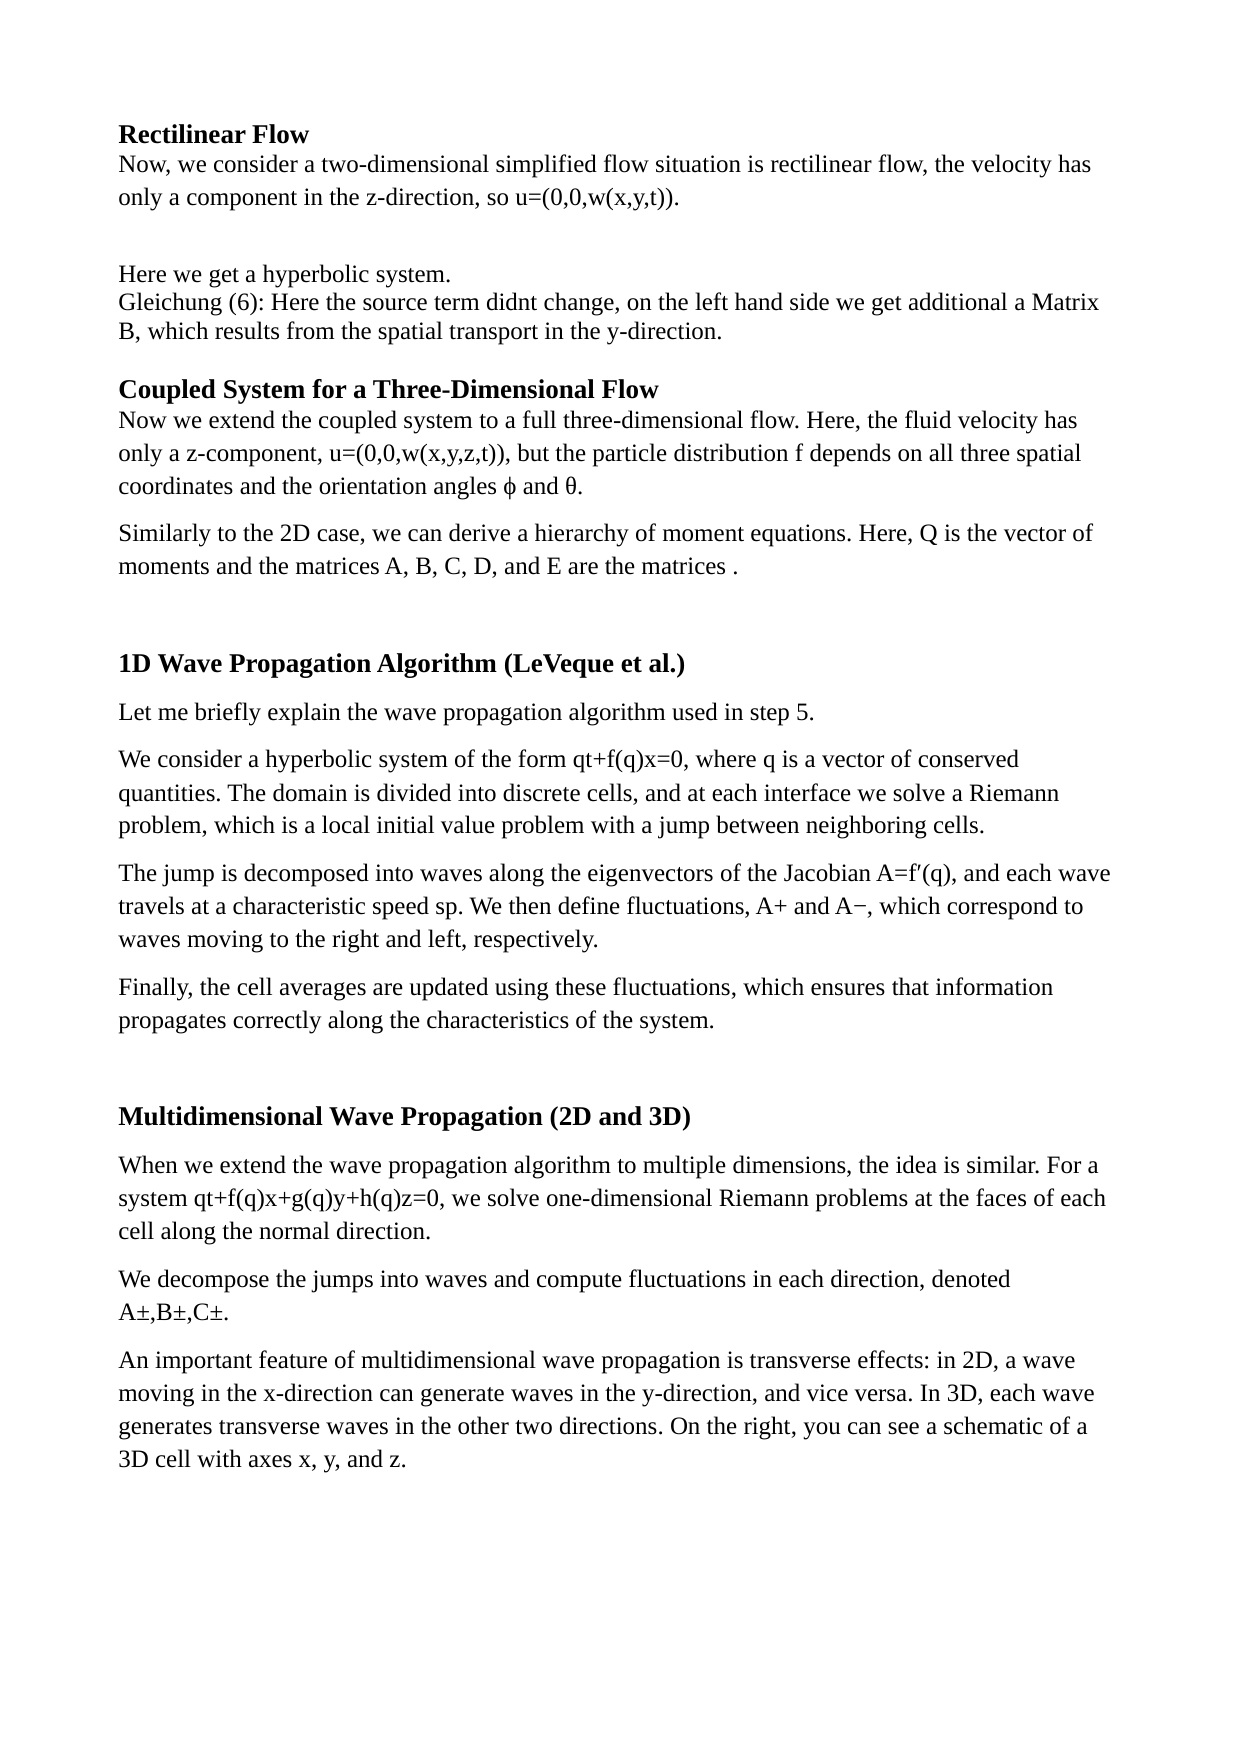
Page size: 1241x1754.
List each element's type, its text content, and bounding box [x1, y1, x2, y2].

text When we extend the wave propagation algorithm to multiple dimensions, the idea is similar. For a system qt​+f(q)x​+g(q)y​+h(q)z​=0, we solve one-dimensional Riemann problems at the faces of each cell along the normal direction. [118, 1150, 1122, 1245]
text Coupled System for a Three-Dimensional Flow [118, 374, 1122, 405]
text Here we get a hyperbolic system. [118, 259, 1122, 287]
text The jump is decomposed into waves along the eigenvectors of the Jacobian A=f′(q), and each wave travels at a characteristic speed sp. We then define fluctuations, A+ and A−, which correspond to waves moving to the right and left, respectively. [118, 858, 1122, 953]
text Gleichung (6): Here the source term didnt change, on the left hand side we get additional a Matrix [118, 287, 1122, 316]
text Now we extend the coupled system to a full three-dimensional flow. Here, the fluid velocity has only a z-component, u=(0,0,w(x,y,z,t)), but the particle distribution f depends on all three spatial coordinates and the orientation angles ϕ and θ. [118, 405, 1122, 499]
text We consider a hyperbolic system of the form qt​+f(q)x​=0, where q is a vector of conserved quantities. The domain is divided into discrete cells, and at each interface we solve a Riemann problem, which is a local initial value problem with a jump between neighboring cells. [118, 744, 1122, 839]
text 1D Wave Propagation Algorithm (LeVeque et al.) [118, 647, 1122, 678]
text B, which results from the spatial transport in the y-direction. [118, 316, 1122, 345]
text Now, we consider a two-dimensional simplified flow situation is rectilinear flow, the velocity has only a component in the z-direction, so u=(0,0,w(x,y,t)). [118, 149, 1122, 211]
text Similarly to the 2D case, we can derive a hierarchy of moment equations. Here, Q is the vector of moments and the matrices A, B, C, D, and E are the matrices . [118, 518, 1122, 580]
text We decompose the jumps into waves and compute fluctuations in each direction, denoted A±,B±,C±. [118, 1264, 1122, 1326]
text Let me briefly explain the wave propagation algorithm used in step 5. [118, 697, 1122, 726]
text Finally, the cell averages are updated using these fluctuations, which ensures that information propagates correctly along the characteristics of the system. [118, 972, 1122, 1034]
text An important feature of multidimensional wave propagation is transverse effects: in 2D, a wave moving in the x-direction can generate waves in the y-direction, and vice versa. In 3D, each wave generates transverse waves in the other two directions. On the right, you can see a schematic of a 3D cell with axes x, y, and z. [118, 1345, 1122, 1472]
text Rectilinear Flow [118, 118, 1122, 149]
text Multidimensional Wave Propagation (2D and 3D) [118, 1100, 1122, 1131]
